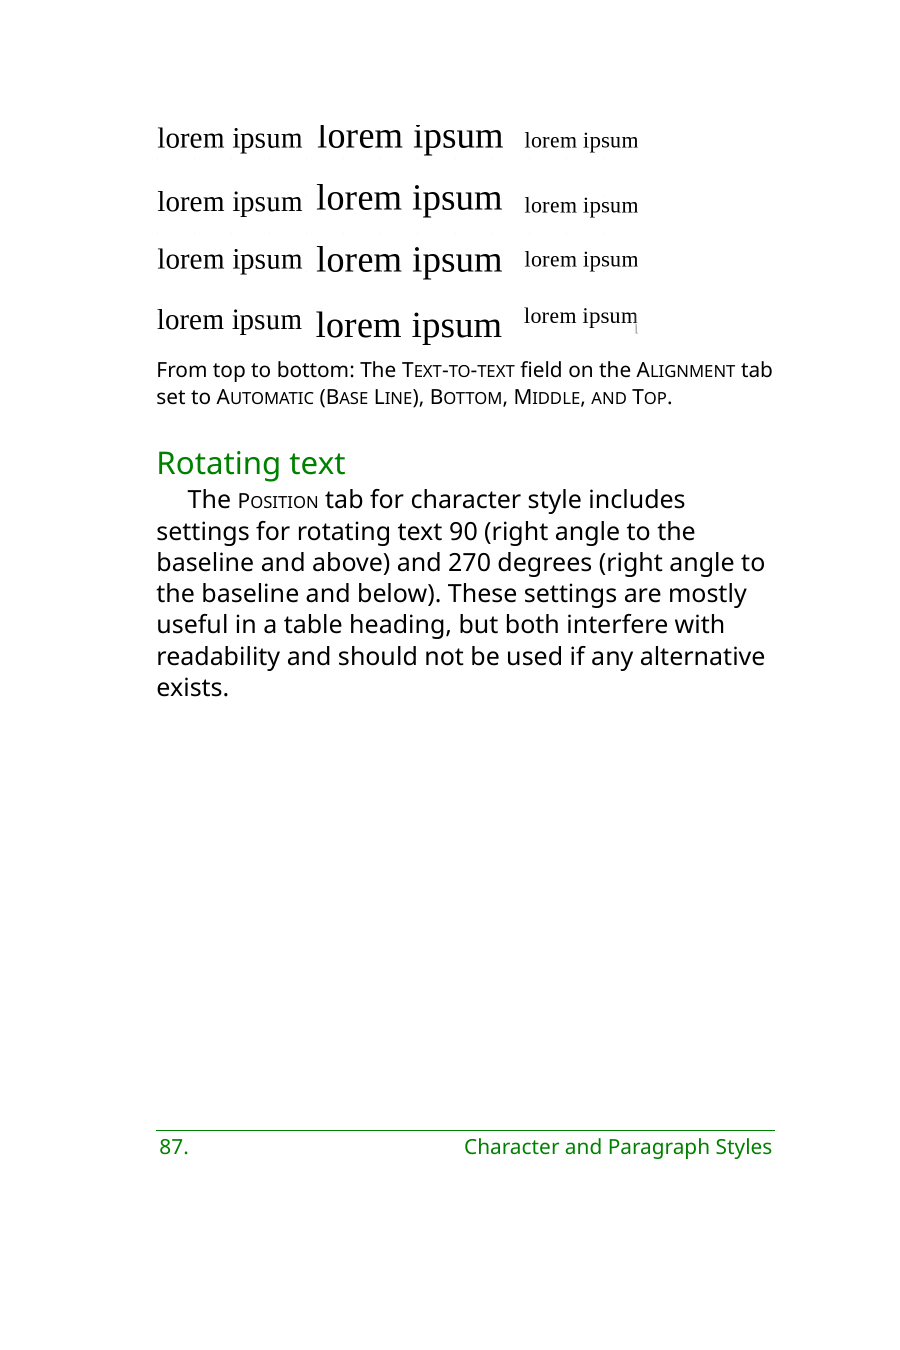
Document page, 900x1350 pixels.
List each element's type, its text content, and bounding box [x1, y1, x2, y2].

table_header [156, 125, 775, 348]
text The Position tab for character style includes settings for rotating text 90 (right angle to the baseline and above) and 270 degrees (right angle to the baseline and below). These settings are mostly useful in a table heading, but both interfere with readability and should not be used if any alternative exists. [156, 484, 775, 703]
picture [156, 125, 638, 346]
subtitle Rotating text [156, 441, 775, 484]
table_cell From top to bottom: The Text-to-text field on the Alignment tab set to Automatic (Base Line), Bottom, Middle, and Top. [156, 348, 775, 410]
